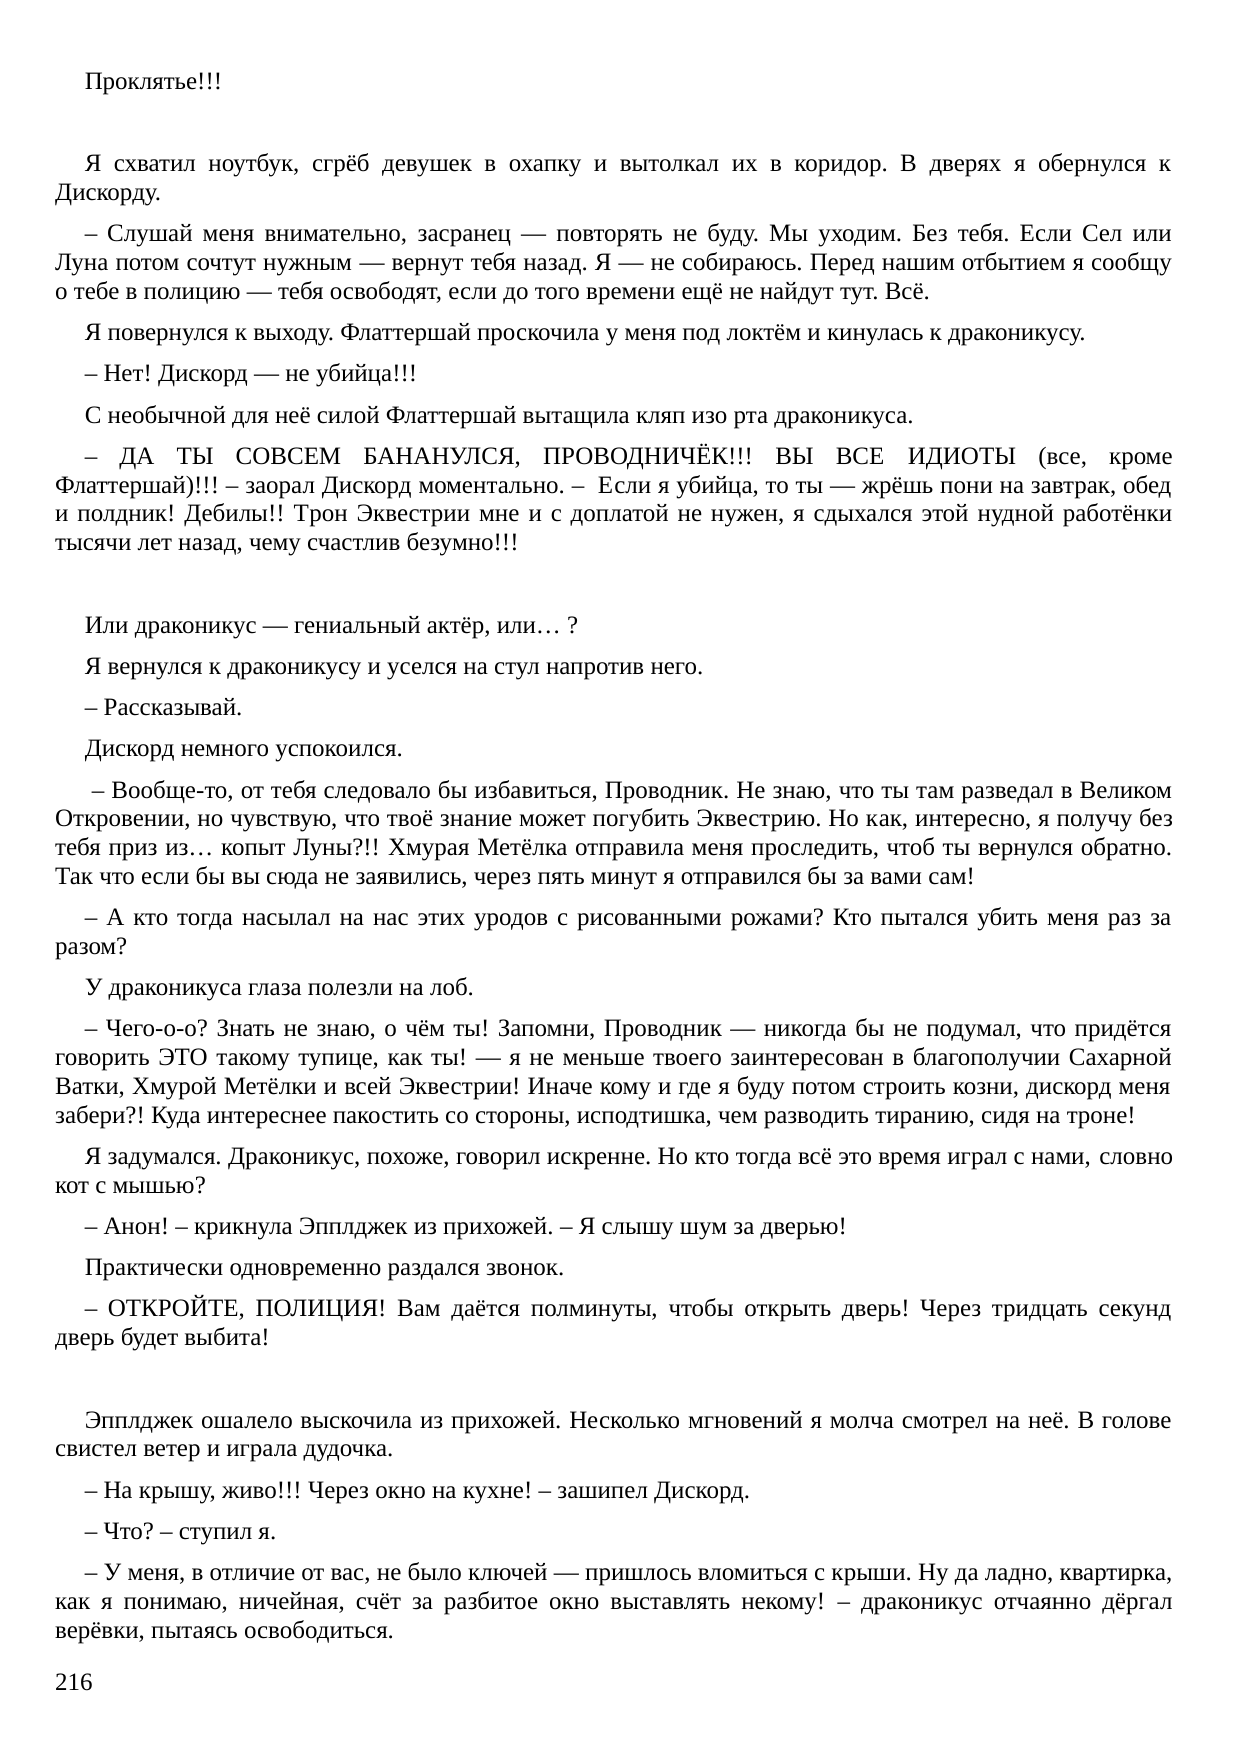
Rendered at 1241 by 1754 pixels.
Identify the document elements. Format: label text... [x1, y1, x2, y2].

text – На крышу, живо!!! Через окно на кухне! – зашипел Дискорд. [55, 1475, 1173, 1503]
text Эпплджек ошалело выскочила из прихожей. Несколько мгновений я молча смотрел на неё. В голове свистел ветер и играла дудочка. [55, 1405, 1173, 1462]
text – Что? – ступил я. [55, 1516, 1173, 1545]
text Я задумался. Драконикус, похоже, говорил искренне. Но кто тогда всё это время играл с нами, словно кот с мышью? [55, 1141, 1173, 1198]
text – Слушай меня внимательно, засранец — повторять не буду. Мы уходим. Без тебя. Если Сел или Луна потом сочтут нужным — вернут тебя назад. Я — не собираюсь. Перед нашим отбытием я сообщу о тебе в полицию — тебя освободят, если до того времени ещё не найдут тут. Всё. [55, 218, 1173, 305]
text – ДА ТЫ СОВСЕМ БАНАНУЛСЯ, ПРОВОДНИЧЁК!!! ВЫ ВСЕ ИДИОТЫ (все, кроме Флаттершай)!!! – заорал Дискорд моментально. – Если я убийца, то ты — жрёшь пони на завтрак, обед и полдник! Дебилы!! Трон Эквестрии мне и с доплатой не нужен, я сдыхался этой нудной работёнки тысячи лет назад, чему счастлив безумно!!! [55, 441, 1173, 556]
text Проклятье!!! [55, 66, 1173, 95]
text С необычной для неё силой Флаттершай вытащила кляп изо рта драконикуса. [55, 400, 1173, 428]
text – Чего-о-о? Знать не знаю, о чём ты! Запомни, Проводник — никогда бы не подумал, что придётся говорить ЭТО такому тупице, как ты! — я не меньше твоего заинтересован в благополучии Сахарной Ватки, Хмурой Метёлки и всей Эквестрии! Иначе кому и где я буду потом строить козни, дискорд меня забери?! Куда интереснее пакостить со стороны, исподтишка, чем разводить тиранию, сидя на троне! [55, 1013, 1173, 1128]
text Я повернулся к выходу. Флаттершай проскочила у меня под локтём и кинулась к драконикусу. [55, 317, 1173, 346]
text – Рассказывай. [55, 692, 1173, 721]
text У драконикуса глаза полезли на лоб. [55, 972, 1173, 1001]
text Я схватил ноутбук, сгрёб девушек в охапку и вытолкал их в коридор. В дверях я обернулся к Дискорду. [55, 148, 1173, 206]
text Или драконикус — гениальный актёр, или… ? [55, 610, 1173, 638]
text Я вернулся к драконикусу и уселся на стул напротив него. [55, 651, 1173, 680]
text Практически одновременно раздался звонок. [55, 1252, 1173, 1281]
text – Анон! – крикнула Эпплджек из прихожей. – Я слышу шум за дверью! [55, 1211, 1173, 1240]
text Дискорд немного успокоился. [55, 733, 1173, 762]
text – ОТКРОЙТЕ, ПОЛИЦИЯ! Вам даётся полминуты, чтобы открыть дверь! Через тридцать секунд дверь будет выбита! [55, 1293, 1173, 1351]
text – Вообще-то, от тебя следовало бы избавиться, Проводник. Не знаю, что ты там разведал в Великом Откровении, но чувствую, что твоё знание может погубить Эквестрию. Но как, интересно, я получу без тебя приз из… копыт Луны?!! Хмурая Метёлка отправила меня проследить, чтоб ты вернулся обратно. Так что если бы вы сюда не заявились, через пять минут я отправился бы за вами сам! [55, 775, 1173, 890]
text – У меня, в отличие от вас, не было ключей — пришлось вломиться с крыши. Ну да ладно, квартирка, как я понимаю, ничейная, счёт за разбитое окно выставлять некому! – драконикус отчаянно дёргал верёвки, пытаясь освободиться. [55, 1557, 1173, 1643]
text – Нет! Дискорд — не убийца!!! [55, 358, 1173, 387]
text – А кто тогда насылал на нас этих уродов с рисованными рожами? Кто пытался убить меня раз за разом? [55, 902, 1173, 960]
